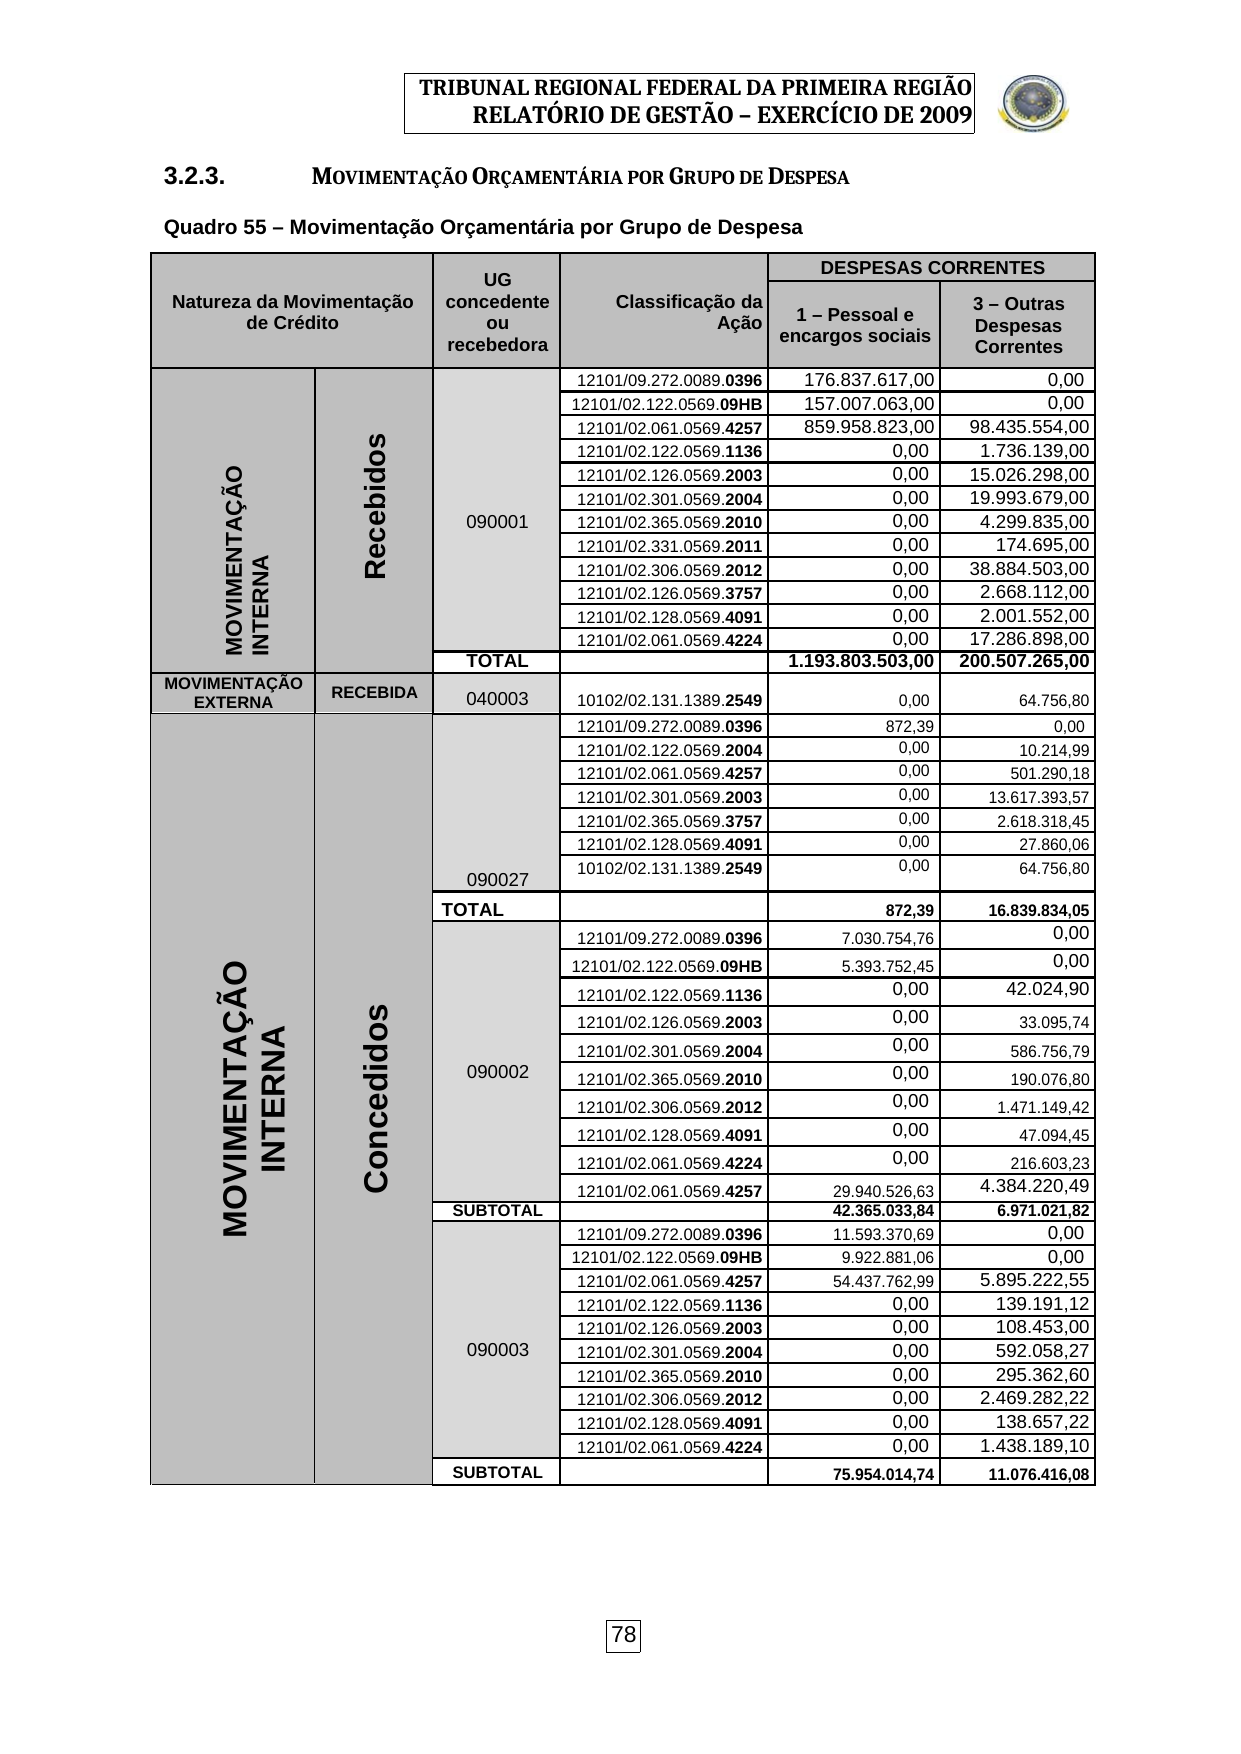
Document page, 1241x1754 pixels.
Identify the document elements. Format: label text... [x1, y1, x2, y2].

table_cell 12101/02.122.0569.1136 [561, 1293, 767, 1315]
table_cell TOTAL [433, 893, 559, 920]
table_cell Recebidos [316, 369, 432, 672]
table_cell 12101/09.272.0089.0396 [561, 922, 767, 948]
table_cell 1.736.139,00 [941, 440, 1094, 461]
table_cell 0,00 [769, 1091, 939, 1117]
table_cell 0,00 [769, 1007, 939, 1032]
table_cell 0,00 [941, 922, 1094, 948]
table_cell TOTAL [434, 653, 559, 672]
table_cell 12101/02.128.0569.4091 [561, 1119, 767, 1145]
table_cell 12101/02.126.0569.2003 [561, 1007, 767, 1032]
table_cell 0,00 [769, 558, 939, 579]
table_cell 6.971.021,82 [941, 1203, 1094, 1220]
table_header Classificação da Ação [561, 254, 767, 367]
table_cell 12101/02.301.0569.2004 [561, 1340, 767, 1362]
table_cell 12101/02.122.0569.1136 [561, 979, 767, 1004]
table_cell 12101/02.061.0569.4224 [561, 629, 767, 650]
table_cell 0,00 [941, 1222, 1094, 1244]
table_cell 0,00 [769, 511, 939, 532]
table_cell 7.030.754,76 [769, 922, 939, 948]
table_cell 0,00 [769, 1147, 939, 1173]
table_cell 139.191,12 [941, 1293, 1094, 1315]
table_cell 090001 [434, 369, 559, 650]
table_cell 0,00 [769, 738, 939, 759]
table_cell 0,00 [769, 809, 939, 831]
table_cell 108.453,00 [941, 1317, 1094, 1338]
table_cell 11.593.370,69 [769, 1222, 939, 1244]
table_cell 216.603,23 [941, 1147, 1094, 1173]
table_cell 1.193.803.503,00 [769, 653, 939, 672]
table_cell 12101/02.365.0569.3757 [561, 809, 767, 831]
table_cell 12101/02.365.0569.2010 [561, 1063, 767, 1089]
table_cell 0,00 [769, 785, 939, 807]
table_cell 586.756,79 [941, 1035, 1094, 1061]
table_cell 12101/02.306.0569.2012 [561, 558, 767, 579]
table_cell 12101/09.272.0089.0396 [561, 369, 767, 390]
table_cell 5.393.752,45 [769, 950, 939, 976]
table_cell 11.076.416,08 [941, 1459, 1094, 1484]
table_cell 38.884.503,00 [941, 558, 1094, 579]
table_cell 29.940.526,63 [769, 1175, 939, 1201]
table_cell 12101/02.122.0569.09HB [561, 950, 767, 976]
table_cell 9.922.881,06 [769, 1246, 939, 1267]
table_cell 4.299.835,00 [941, 511, 1094, 532]
table_cell 17.286.898,00 [941, 629, 1094, 650]
table_cell 190.076,80 [941, 1063, 1094, 1089]
table_cell 138.657,22 [941, 1411, 1094, 1433]
table_cell 1.471.149,42 [941, 1091, 1094, 1117]
table_cell 33.095,74 [941, 1007, 1094, 1032]
table_cell 4.384.220,49 [941, 1175, 1094, 1201]
table_cell 12101/02.128.0569.4091 [561, 1411, 767, 1433]
table_cell 12101/02.061.0569.4257 [561, 1175, 767, 1201]
table_cell 2.001.552,00 [941, 605, 1094, 627]
table_cell 295.362,60 [941, 1364, 1094, 1386]
table_cell 19.993.679,00 [941, 487, 1094, 508]
table_cell 12101/02.365.0569.2010 [561, 1364, 767, 1386]
table_cell 47.094,45 [941, 1119, 1094, 1145]
table_cell 12101/02.061.0569.4224 [561, 1147, 767, 1173]
table_cell 2.668.112,00 [941, 582, 1094, 603]
table_cell 5.895.222,55 [941, 1270, 1094, 1291]
table_cell 0,00 [941, 393, 1094, 414]
table_cell SUBTOTAL [433, 1203, 559, 1220]
table_cell 0,00 [769, 1435, 939, 1457]
table_cell 0,00 [769, 1035, 939, 1061]
table_cell 0,00 [769, 833, 939, 854]
table_cell 13.617.393,57 [941, 785, 1094, 807]
table_cell 0,00 [769, 1317, 939, 1338]
table_cell 10102/02.131.1389.2549 [561, 856, 767, 890]
table_cell 12101/02.122.0569.2004 [561, 738, 767, 759]
table_header Natureza da Movimentação de Crédito [152, 254, 432, 367]
table_cell 54.437.762,99 [769, 1270, 939, 1291]
table_cell 2.618.318,45 [941, 809, 1094, 831]
table_cell 0,00 [941, 369, 1094, 390]
table_cell [561, 1459, 767, 1484]
table_cell 3 – Outras Despesas Correntes [941, 282, 1094, 367]
table_cell SUBTOTAL [433, 1459, 559, 1484]
table_cell 090002 [433, 922, 559, 1201]
table_cell 040003 [434, 674, 559, 712]
table_cell 10102/02.131.1389.2549 [561, 674, 767, 712]
table_cell 200.507.265,00 [941, 653, 1094, 672]
table_cell 0,00 [941, 1246, 1094, 1267]
table_cell 174.695,00 [941, 534, 1094, 556]
table_cell [561, 1203, 767, 1220]
table_cell 0,00 [941, 950, 1094, 976]
table_cell 12101/02.122.0569.1136 [561, 440, 767, 461]
table_cell MOVIMENTAÇÃO EXTERNA [152, 674, 314, 712]
table_cell 872,39 [769, 893, 939, 920]
table_cell MOVIMENTAÇÃO INTERNA [152, 369, 314, 672]
table_cell Concedidos [315, 714, 432, 1484]
table_cell 0,00 [769, 440, 939, 461]
table_cell 75.954.014,74 [769, 1459, 939, 1484]
table_cell 0,00 [769, 1293, 939, 1315]
table_cell 42.365.033,84 [769, 1203, 939, 1220]
table_cell 12101/02.128.0569.4091 [561, 833, 767, 854]
table_cell 12101/02.301.0569.2003 [561, 785, 767, 807]
table_cell [561, 893, 767, 920]
table_cell 0,00 [769, 629, 939, 650]
table_cell 090003 [433, 1222, 559, 1457]
table_header UG concedente ou recebedora [434, 254, 559, 367]
table_cell 12101/02.306.0569.2012 [561, 1091, 767, 1117]
table_cell 0,00 [769, 856, 939, 890]
table_cell 0,00 [769, 979, 939, 1004]
table_cell 0,00 [769, 762, 939, 783]
table_cell 64.756,80 [941, 674, 1094, 712]
table_cell 0,00 [769, 1063, 939, 1089]
table_cell 0,00 [769, 534, 939, 556]
table_cell 0,00 [769, 1340, 939, 1362]
table_cell 176.837.617,00 [769, 369, 939, 390]
table_cell 15.026.298,00 [941, 464, 1094, 485]
table_cell 592.058,27 [941, 1340, 1094, 1362]
table_cell 12101/02.301.0569.2004 [561, 1035, 767, 1061]
subtitle Quadro 55 – Movimentação Orçamentária por Grupo de Despesa [163, 215, 1163, 239]
table_cell MOVIMENTAÇÃO INTERNA [151, 714, 314, 1484]
table_cell 12101/09.272.0089.0396 [561, 715, 767, 736]
table_cell 12101/02.126.0569.2003 [561, 1317, 767, 1338]
table_cell 872,39 [769, 715, 939, 736]
table_cell 501.290,18 [941, 762, 1094, 783]
table_cell 12101/02.365.0569.2010 [561, 511, 767, 532]
table_cell 157.007.063,00 [769, 393, 939, 414]
table_cell 1 – Pessoal e encargos sociais [769, 282, 939, 367]
table_cell RECEBIDA [316, 674, 432, 712]
table_cell 0,00 [769, 1411, 939, 1433]
table_cell 1.438.189,10 [941, 1435, 1094, 1457]
table_cell 0,00 [941, 715, 1094, 736]
table_cell 859.958.823,00 [769, 416, 939, 438]
table_cell 27.860,06 [941, 833, 1094, 854]
table_cell 0,00 [769, 582, 939, 603]
table_cell 12101/02.301.0569.2004 [561, 487, 767, 508]
table_cell 42.024,90 [941, 979, 1094, 1004]
table_cell 12101/02.061.0569.4257 [561, 1270, 767, 1291]
table_cell 2.469.282,22 [941, 1388, 1094, 1409]
table_cell 12101/02.061.0569.4224 [561, 1435, 767, 1457]
table_cell 12101/02.061.0569.4257 [561, 416, 767, 438]
table_cell 0,00 [769, 674, 939, 712]
table_cell 0,00 [769, 605, 939, 627]
table_cell 10.214,99 [941, 738, 1094, 759]
table_cell 12101/02.331.0569.2011 [561, 534, 767, 556]
table_cell 12101/02.122.0569.09HB [561, 1246, 767, 1267]
table_cell 0,00 [769, 1364, 939, 1386]
table_cell 0,00 [769, 464, 939, 485]
table_cell 12101/02.128.0569.4091 [561, 605, 767, 627]
table_cell 64.756,80 [941, 856, 1094, 890]
table_cell [561, 653, 767, 672]
table_cell 12101/09.272.0089.0396 [561, 1222, 767, 1244]
table_header DESPESAS CORRENTES [769, 254, 1094, 280]
table_cell 12101/02.306.0569.2012 [561, 1388, 767, 1409]
table_cell 090027 [433, 715, 559, 890]
list MOVIMENTAÇÃO ORÇAMENTÁRIA POR GRUPO DE DESPESA [163, 161, 1163, 190]
table_cell 16.839.834,05 [941, 893, 1094, 920]
table_cell 0,00 [769, 1119, 939, 1145]
table_cell 12101/02.061.0569.4257 [561, 762, 767, 783]
table_cell 12101/02.126.0569.2003 [561, 464, 767, 485]
table_cell 12101/02.126.0569.3757 [561, 582, 767, 603]
table_cell 0,00 [769, 1388, 939, 1409]
picture [997, 75, 1070, 133]
table_cell 0,00 [769, 487, 939, 508]
table_cell 98.435.554,00 [941, 416, 1094, 438]
table_cell 12101/02.122.0569.09HB [561, 393, 767, 414]
